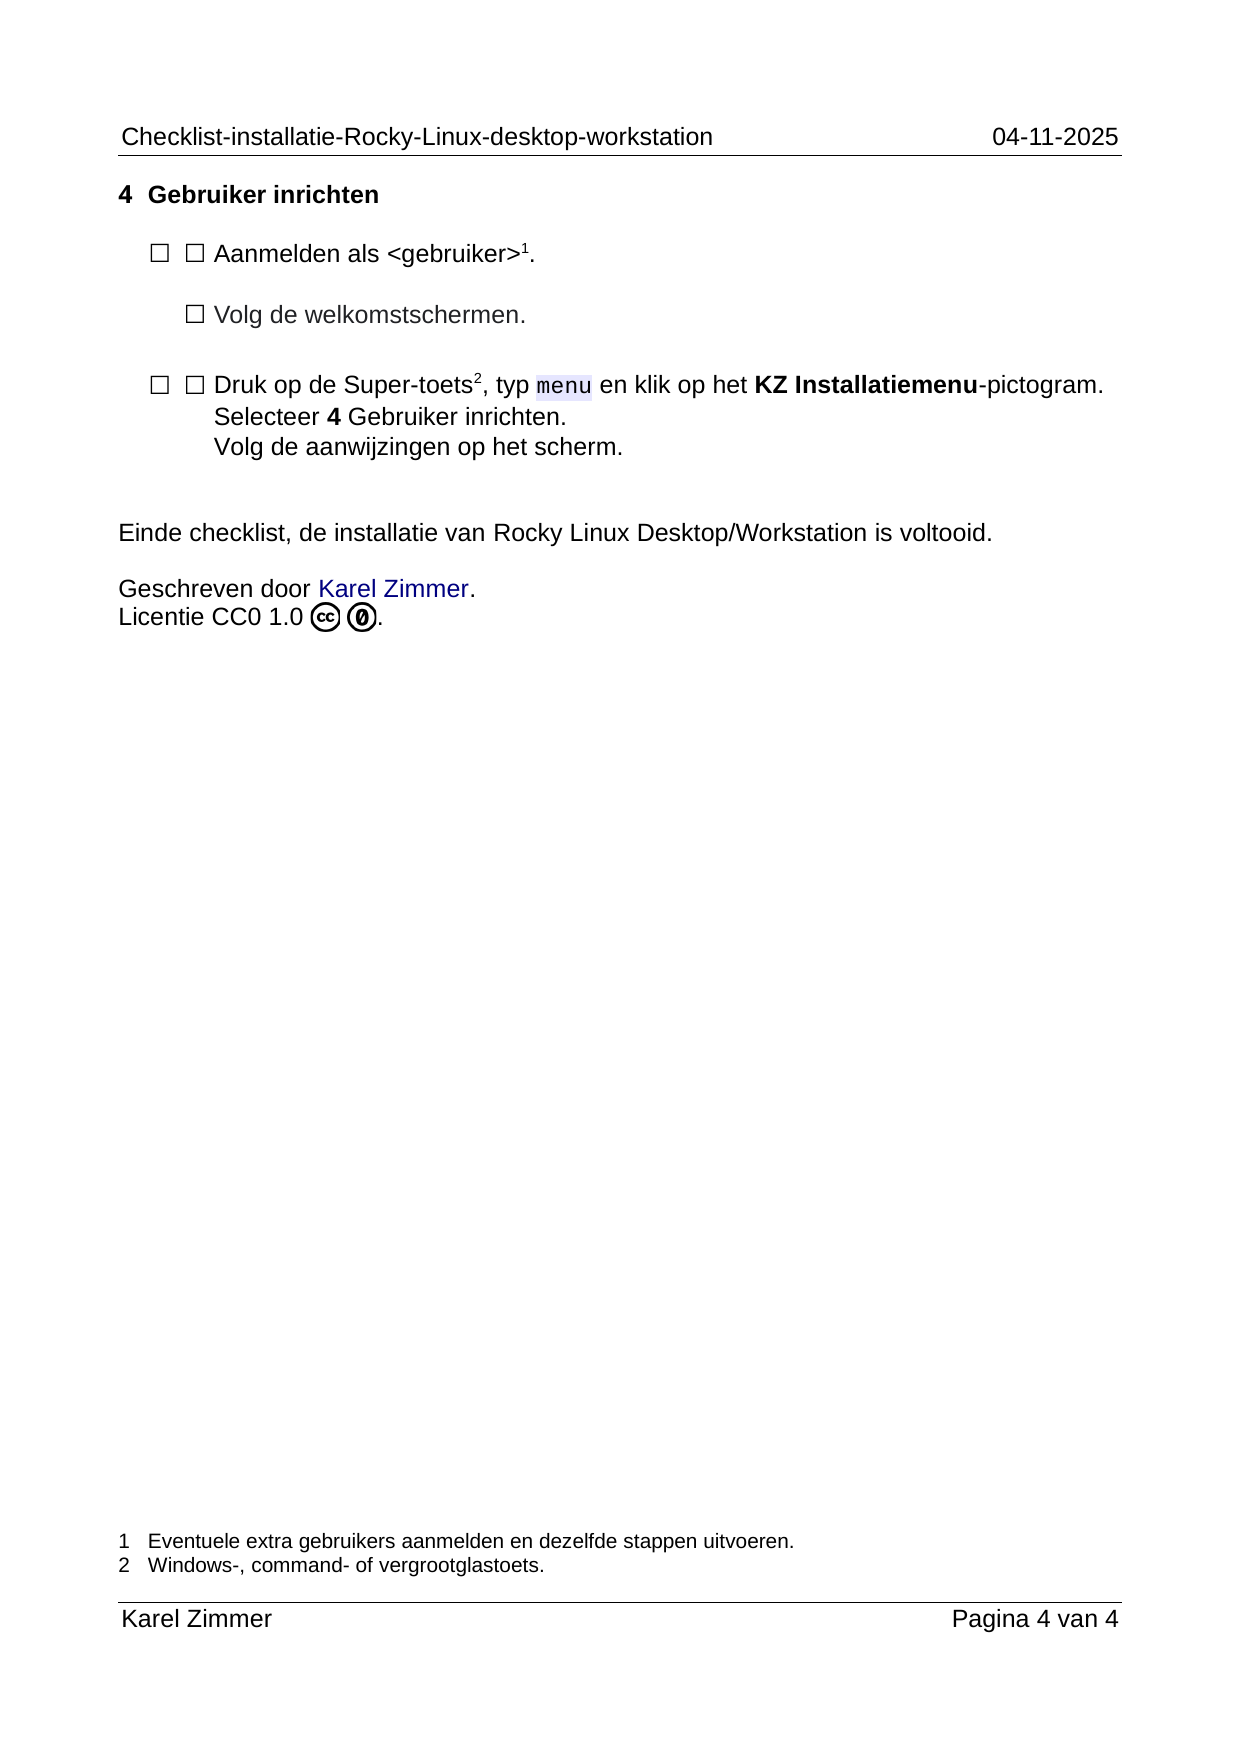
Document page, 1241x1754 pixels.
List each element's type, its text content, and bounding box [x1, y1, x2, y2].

list Gebruiker inrichten [118, 177, 1122, 211]
table_cell [142, 269, 177, 300]
text Einde checklist, de installatie van Rocky Linux Desktop/Workstation is voltooid. [118, 518, 1122, 546]
list Geschreven door Karel Zimmer. [118, 574, 1122, 602]
table_cell Volg de aanwijzingen op het scherm. [213, 432, 1122, 462]
picture [310, 602, 340, 632]
table_cell [118, 432, 142, 462]
table_cell [213, 269, 1122, 300]
list . [377, 602, 1122, 632]
table_cell Druk op de Super-toets, typ menu en klik op het KZ Installatiemenu-pictogram. [213, 370, 1122, 402]
table_cell [177, 269, 213, 300]
table_cell [142, 432, 177, 462]
table_header ☐ [177, 239, 213, 269]
table_cell [177, 402, 213, 432]
table_cell [118, 300, 142, 330]
table_cell [118, 370, 142, 402]
table_cell [142, 300, 177, 330]
table_cell Selecteer 4 Gebruiker inrichten. [213, 402, 1122, 432]
table_cell Volg de welkomstschermen. [213, 300, 1122, 330]
table_header Aanmelden als <gebruiker>. [213, 239, 1122, 269]
table_cell ☐ [177, 300, 213, 330]
picture [347, 602, 377, 632]
table_cell [177, 330, 213, 370]
table_cell [142, 330, 177, 370]
table_cell [118, 330, 142, 370]
table_header [118, 239, 142, 269]
table_cell [118, 402, 142, 432]
table_cell [118, 269, 142, 300]
table_cell [213, 330, 1122, 370]
table_header ☐ [142, 239, 177, 269]
table_cell [142, 402, 177, 432]
table_cell ☐ [177, 370, 213, 402]
list Licentie CC0 1.0 [118, 602, 310, 632]
table_cell [177, 432, 213, 462]
table_cell ☐ [142, 370, 177, 402]
